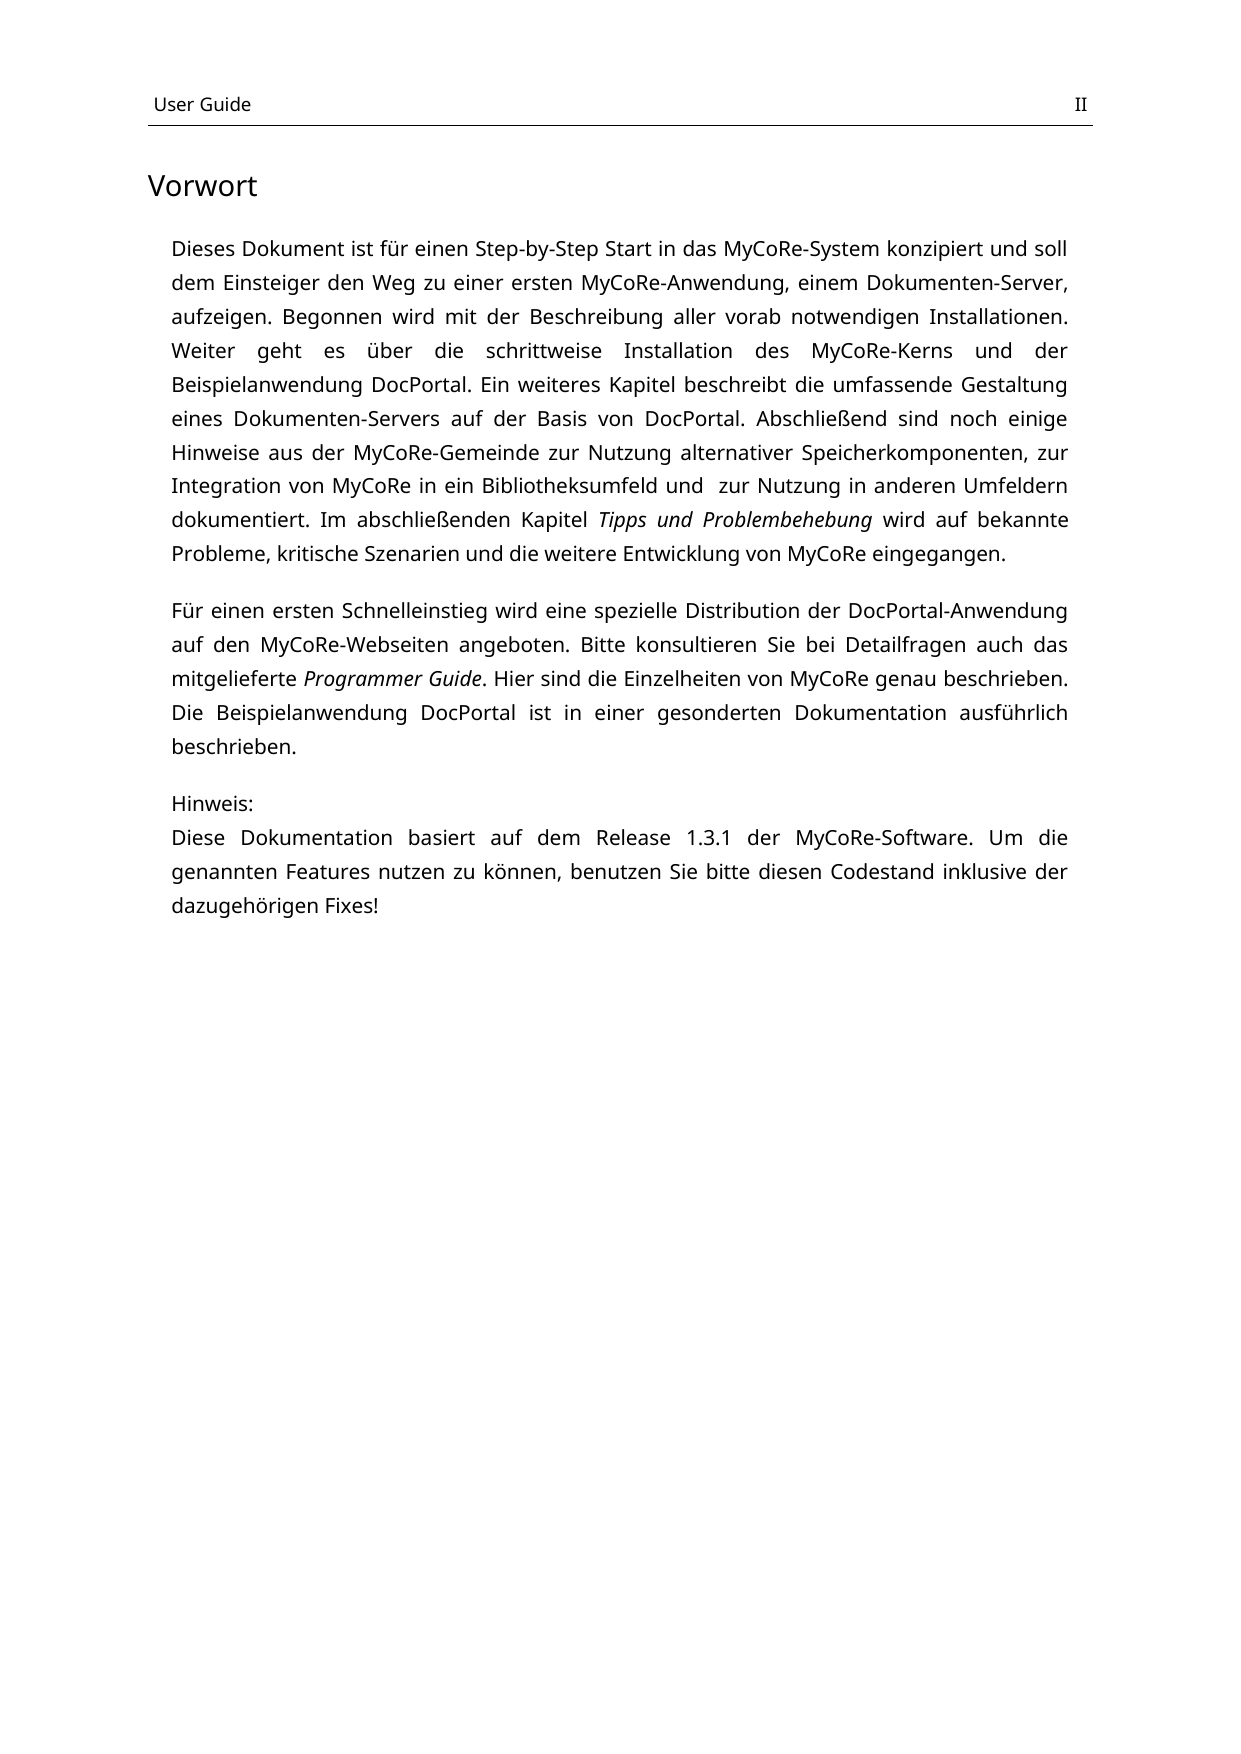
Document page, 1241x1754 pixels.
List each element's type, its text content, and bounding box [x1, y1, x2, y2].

text Dieses Dokument ist für einen Step-by-Step Start in das MyCoRe-System konzipiert und soll dem Einsteiger den Weg zu einer ersten MyCoRe-Anwendung, einem Dokumenten-Server, aufzeigen. Begonnen wird mit der Beschreibung aller vorab notwendigen Installationen. Weiter geht es über die schrittweise Installation des MyCoRe-Kerns und der Beispielanwendung DocPortal. Ein weiteres Kapitel beschreibt die umfassende Gestaltung eines Dokumenten-Servers auf der Basis von DocPortal. Abschließend sind noch einige Hinweise aus der MyCoRe-Gemeinde zur Nutzung alternativer Speicherkomponenten, zur Integration von MyCoRe in ein Bibliotheksumfeld und zur Nutzung in anderen Umfeldern dokumentiert. Im abschließenden Kapitel Tipps und Problembehebung wird auf bekannte Probleme, kritische Szenarien und die weitere Entwicklung von MyCoRe eingegangen. [171, 234, 1069, 567]
text Für einen ersten Schnelleinstieg wird eine spezielle Distribution der DocPortal-Anwendung auf den MyCoRe-Webseiten angeboten. Bitte konsultieren Sie bei Detailfragen auch das mitgelieferte Programmer Guide. Hier sind die Einzelheiten von MyCoRe genau beschrieben. Die Beispielanwendung DocPortal ist in einer gesonderten Dokumentation ausführlich beschrieben. [171, 597, 1069, 760]
text Vorwort [148, 165, 1093, 204]
text Hinweis: Diese Dokumentation basiert auf dem Release 1.3.1 der MyCoRe-Software. Um die genannten Features nutzen zu können, benutzen Sie bitte diesen Codestand inklusive der dazugehörigen Fixes! [171, 789, 1069, 919]
